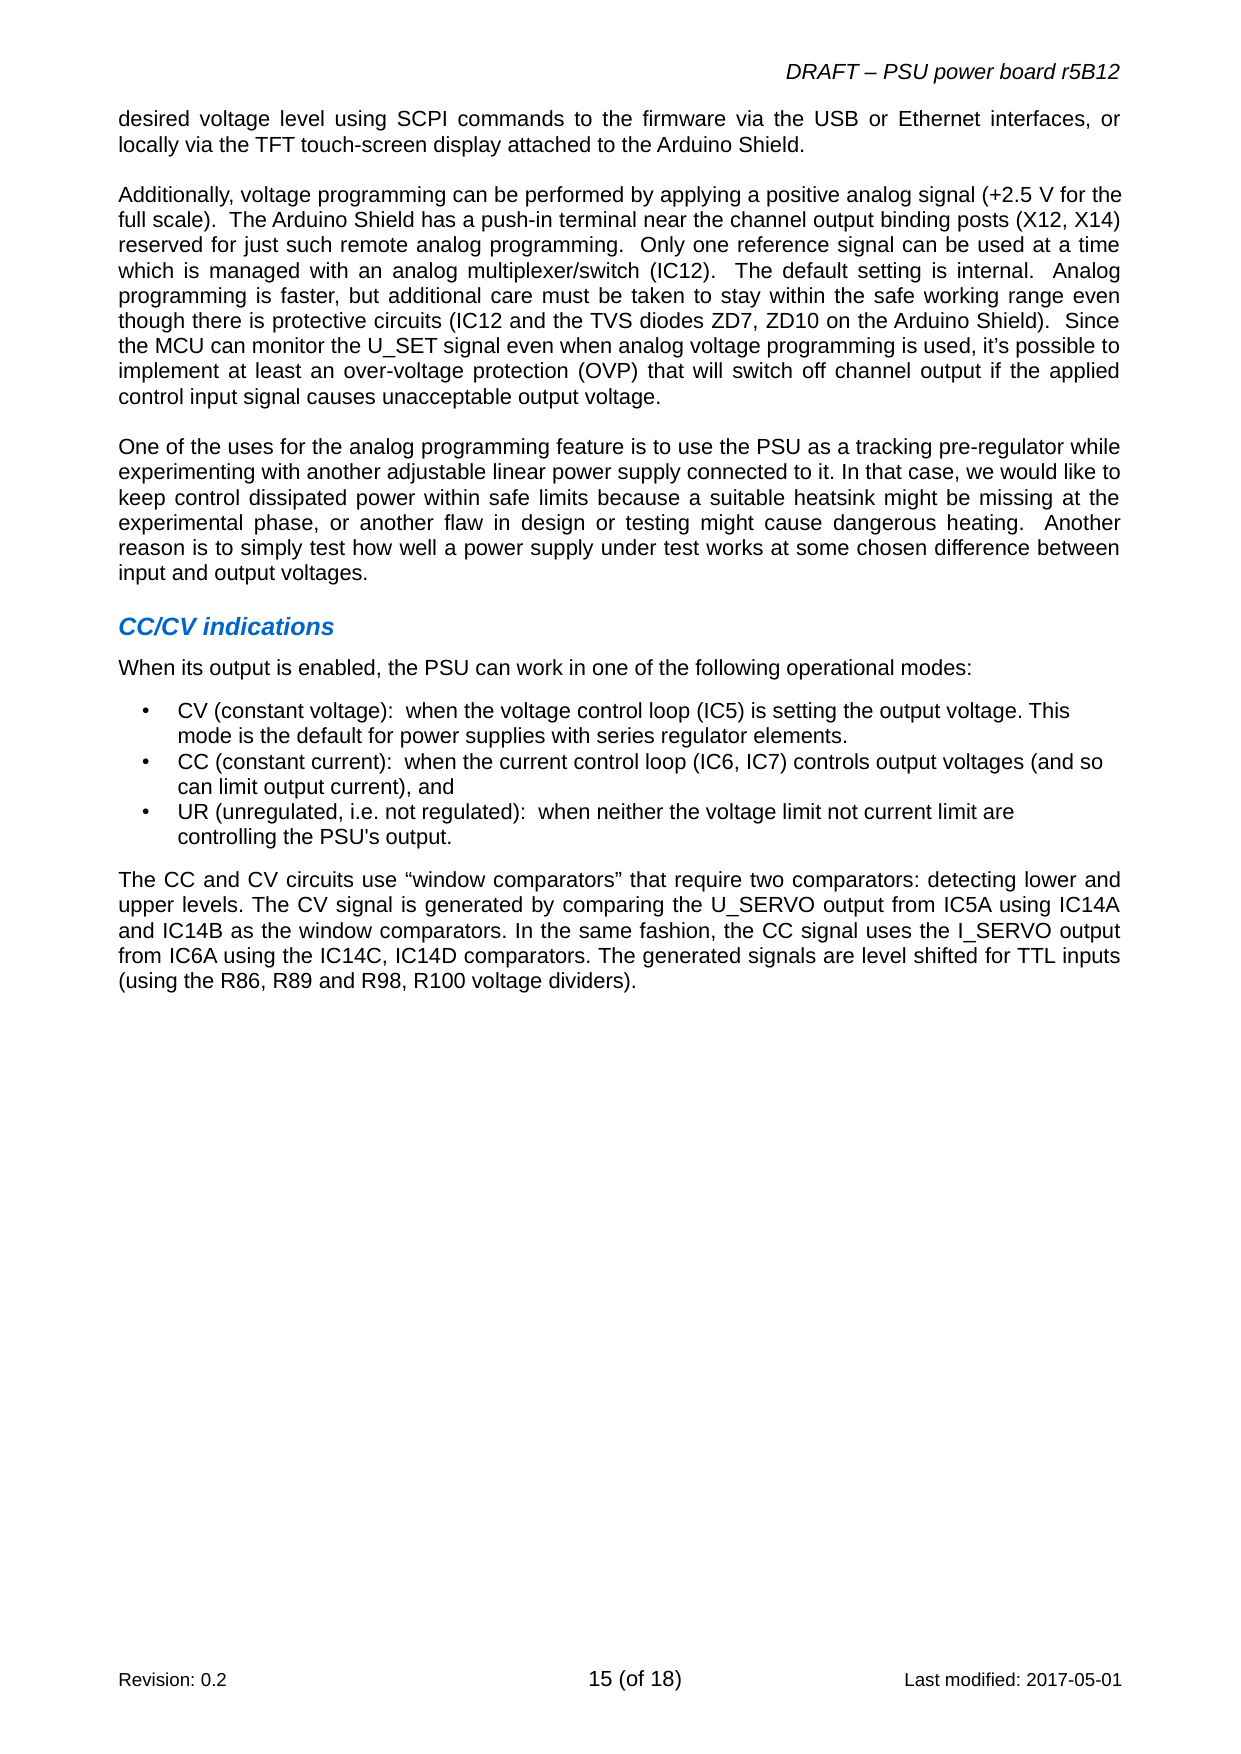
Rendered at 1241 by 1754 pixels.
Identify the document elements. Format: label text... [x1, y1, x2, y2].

text Additionally, voltage programming can be performed by applying a positive analog signal (+2.5 V for the full scale). The Arduino Shield has a push-in terminal near the channel output binding posts (X12, X14) reserved for just such remote analog programming. Only one reference signal can be used at a time which is managed with an analog multiplexer/switch (IC12). The default setting is internal. Analog programming is faster, but additional care must be taken to stay within the safe working range even though there is protective circuits (IC12 and the TVS diodes ZD7, ZD10 on the Arduino Shield). Since the MCU can monitor the U_SET signal even when analog voltage programming is used, it’s possible to implement at least an over-voltage protection (OVP) that will switch off channel output if the applied control input signal causes unacceptable output voltage. [118, 182, 1122, 409]
text desired voltage level using SCPI commands to the firmware via the USB or Ethernet interfaces, or locally via the TFT touch-screen display attached to the Arduino Shield. [118, 106, 1122, 157]
list UR (unregulated, i.e. not regulated): when neither the voltage limit not current limit are controlling the PSU's output. [142, 799, 1110, 849]
list CC (constant current): when the current control loop (IC6, IC7) controls output voltages (and so can limit output current), and [142, 749, 1110, 799]
list CV (constant voltage): when the voltage control loop (IC5) is setting the output voltage. This mode is the default for power supplies with series regulator elements. [142, 698, 1110, 749]
subtitle CC/CV indications [118, 612, 1122, 641]
text The CC and CV circuits use “window comparators” that require two comparators: detecting lower and upper levels. The CV signal is generated by comparing the U_SERVO output from IC5A using IC14A and IC14B as the window comparators. In the same fashion, the CC signal uses the I_SERVO output from IC6A using the IC14C, IC14D comparators. The generated signals are level shifted for TTL inputs (using the R86, R89 and R98, R100 voltage dividers). [118, 867, 1122, 993]
text One of the uses for the analog programming feature is to use the PSU as a tracking pre-regulator while experimenting with another adjustable linear power supply connected to it. In that case, we would like to keep control dissipated power within safe limits because a suitable heatsink might be missing at the experimental phase, or another flaw in design or testing might cause dangerous heating. Another reason is to simply test how well a power supply under test works at some chosen difference between input and output voltages. [118, 434, 1122, 585]
text When its output is enabled, the PSU can work in one of the following operational modes: [118, 655, 1122, 681]
